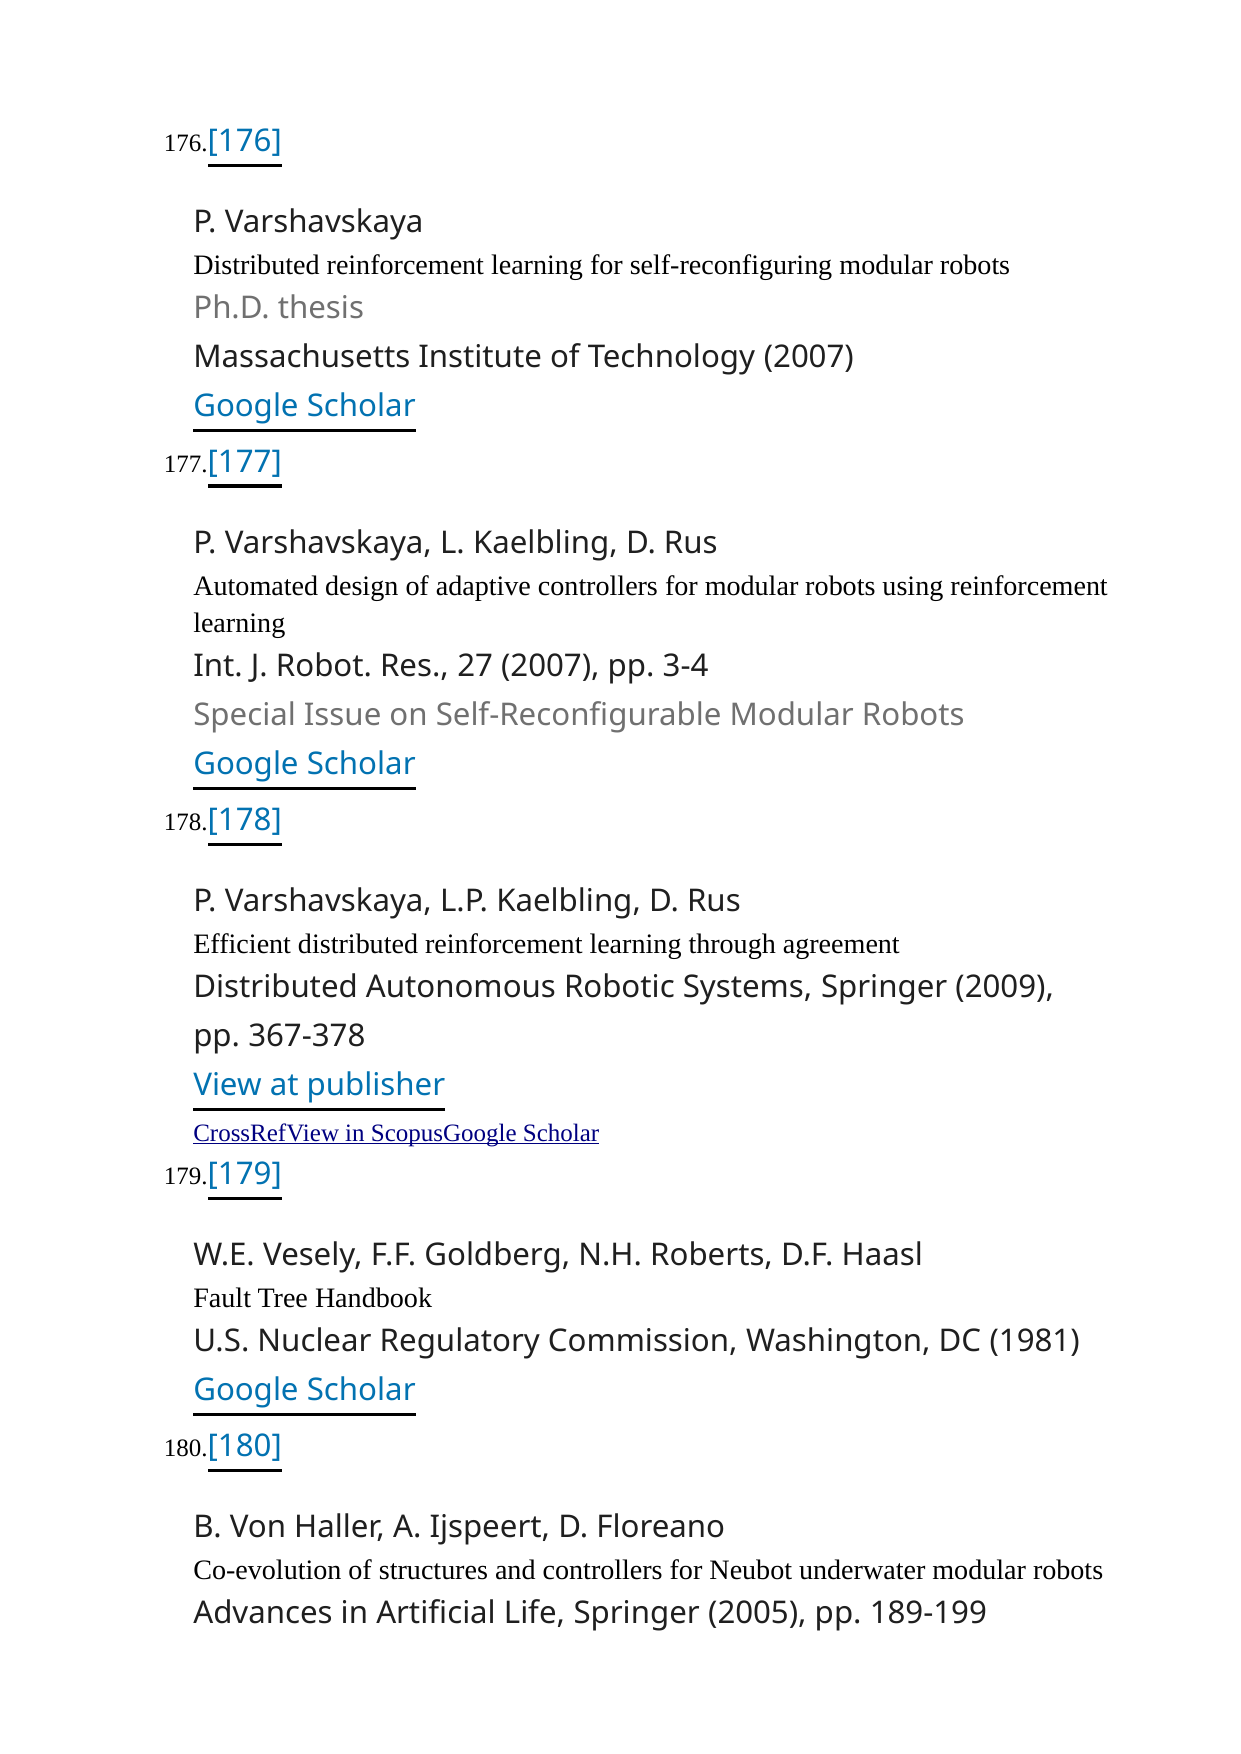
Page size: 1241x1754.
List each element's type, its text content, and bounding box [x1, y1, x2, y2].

list Massachusetts Institute of Technology (2007) [193, 334, 1122, 377]
list Google Scholar [193, 741, 1084, 790]
list Co-evolution of structures and controllers for Neubot underwater modular robots [193, 1553, 1122, 1585]
list B. Von Haller, A. Ijspeert, D. Floreano [193, 1504, 1122, 1547]
list [178] [193, 797, 1122, 846]
list Int. J. Robot. Res., 27 (2007), pp. 3-4 [193, 643, 1122, 686]
list Fault Tree Handbook [193, 1281, 1122, 1313]
list Efficient distributed reinforcement learning through agreement [193, 927, 1122, 959]
list CrossRefView in ScopusGoogle Scholar [193, 1118, 1084, 1147]
list View at publisher [193, 1062, 1084, 1111]
list W.E. Vesely, F.F. Goldberg, N.H. Roberts, D.F. Haasl [193, 1232, 1122, 1275]
list P. Varshavskaya, L.P. Kaelbling, D. Rus [193, 878, 1122, 921]
list [177] [193, 439, 1122, 488]
list Automated design of adaptive controllers for modular robots using reinforcement learning [193, 569, 1122, 638]
list Advances in Artificial Life, Springer (2005), pp. 189-199 [193, 1590, 1122, 1633]
list P. Varshavskaya [193, 199, 1122, 242]
list [176] [193, 118, 1122, 167]
list Ph.D. thesis [193, 285, 1122, 328]
list Distributed reinforcement learning for self-reconfiguring modular robots [193, 248, 1122, 280]
list [180] [193, 1423, 1122, 1472]
list U.S. Nuclear Regulatory Commission, Washington, DC (1981) [193, 1318, 1122, 1361]
list Special Issue on Self-Reconfigurable Modular Robots [193, 692, 1122, 735]
list P. Varshavskaya, L. Kaelbling, D. Rus [193, 520, 1122, 563]
list Google Scholar [193, 1367, 1084, 1416]
list Distributed Autonomous Robotic Systems, Springer (2009), pp. 367-378 [193, 964, 1122, 1056]
list [179] [193, 1151, 1122, 1200]
list Google Scholar [193, 383, 1084, 432]
